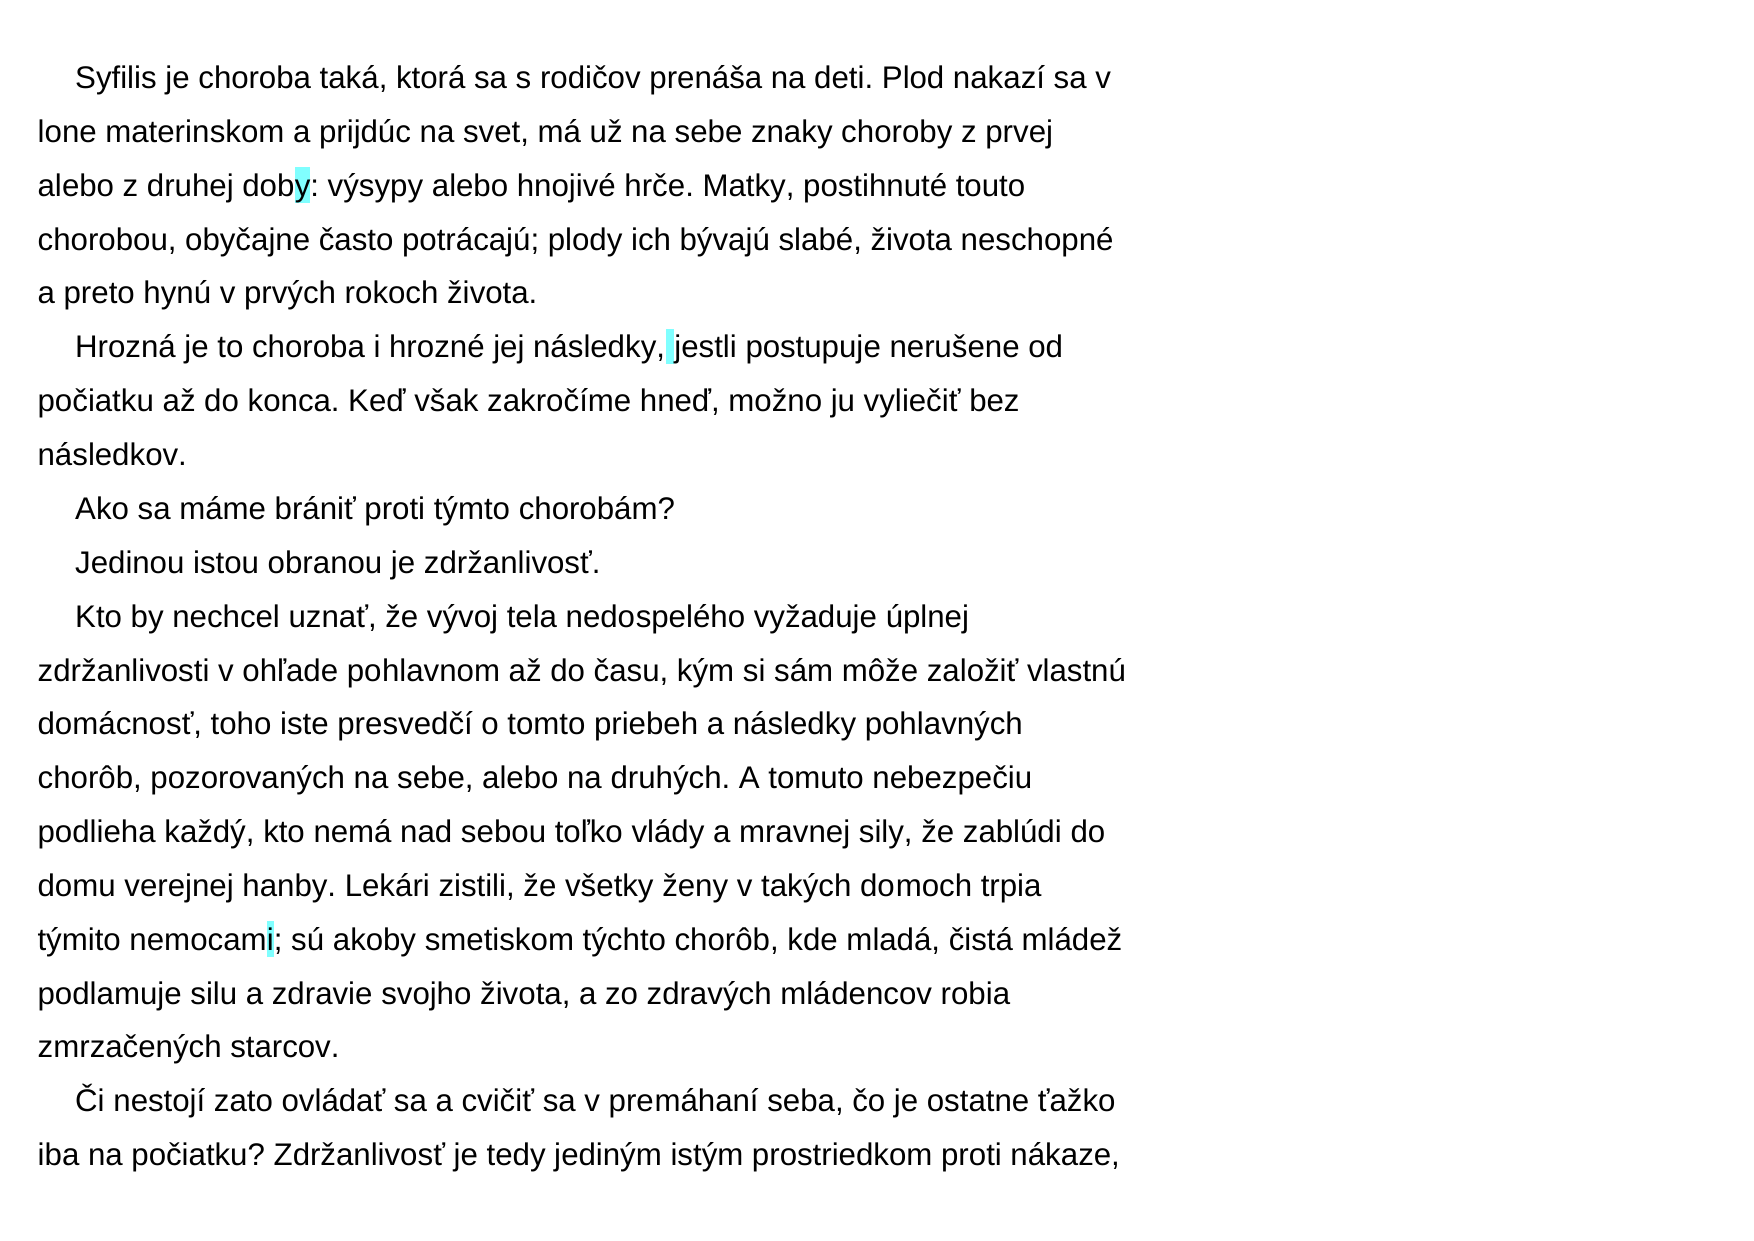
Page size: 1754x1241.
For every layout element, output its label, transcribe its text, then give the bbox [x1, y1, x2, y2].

text Či nestojí zato ovládať sa a cvičiť sa v pre­máhaní seba, čo je ostatne ťažko iba na počiatku? Zdržanlivosť je tedy jediným istým prostriedkom proti nákaze, [37, 1082, 1130, 1172]
text Hrozná je to choroba i hrozné jej následky, jestli postupuje nerušene od počiatku až do konca. Keď však zakročíme hneď, možno ju vyliečiť bez následkov. [37, 328, 1130, 472]
text Kto by nechcel uznať, že vývoj tela nedo­spelého vyžaduje úplnej zdržanlivosti v ohľade po­hlavnom až do času, kým si sám môže založiť vlastnú domácnosť, toho iste presvedčí o tomto priebeh a následky pohlavných chorôb, pozorova­ných na sebe, alebo na druhých. A tomuto nebezpečiu podlieha každý, kto nemá nad sebou toľko vlády a mravnej sily, že zablúdi do domu verejnej hanby. Lekári zistili, že všetky ženy v takých do­moch trpia týmito nemocami; sú akoby smetiskom týchto chorôb, kde mladá, čistá mládež podlamuje silu a zdravie svojho života, a zo zdravých mlá­dencov robia zmrzačených starcov. [37, 598, 1130, 1064]
text Jedinou istou obranou je zdržanlivosť. [37, 544, 1130, 580]
text Syfilis je choroba taká, ktorá sa s rodičov prenáša na deti. Plod nakazí sa v lone materin­skom a prijdúc na svet, má už na sebe znaky choroby z prvej alebo z druhej doby: výsypy alebo hnojivé hrče. Matky, postihnuté touto chorobou, obyčajne často potrácajú; plody ich bývajú slabé, života neschopné a preto hynú v prvých rokoch života. [37, 59, 1130, 311]
text Ako sa máme brániť proti týmto chorobám? [37, 490, 1130, 526]
